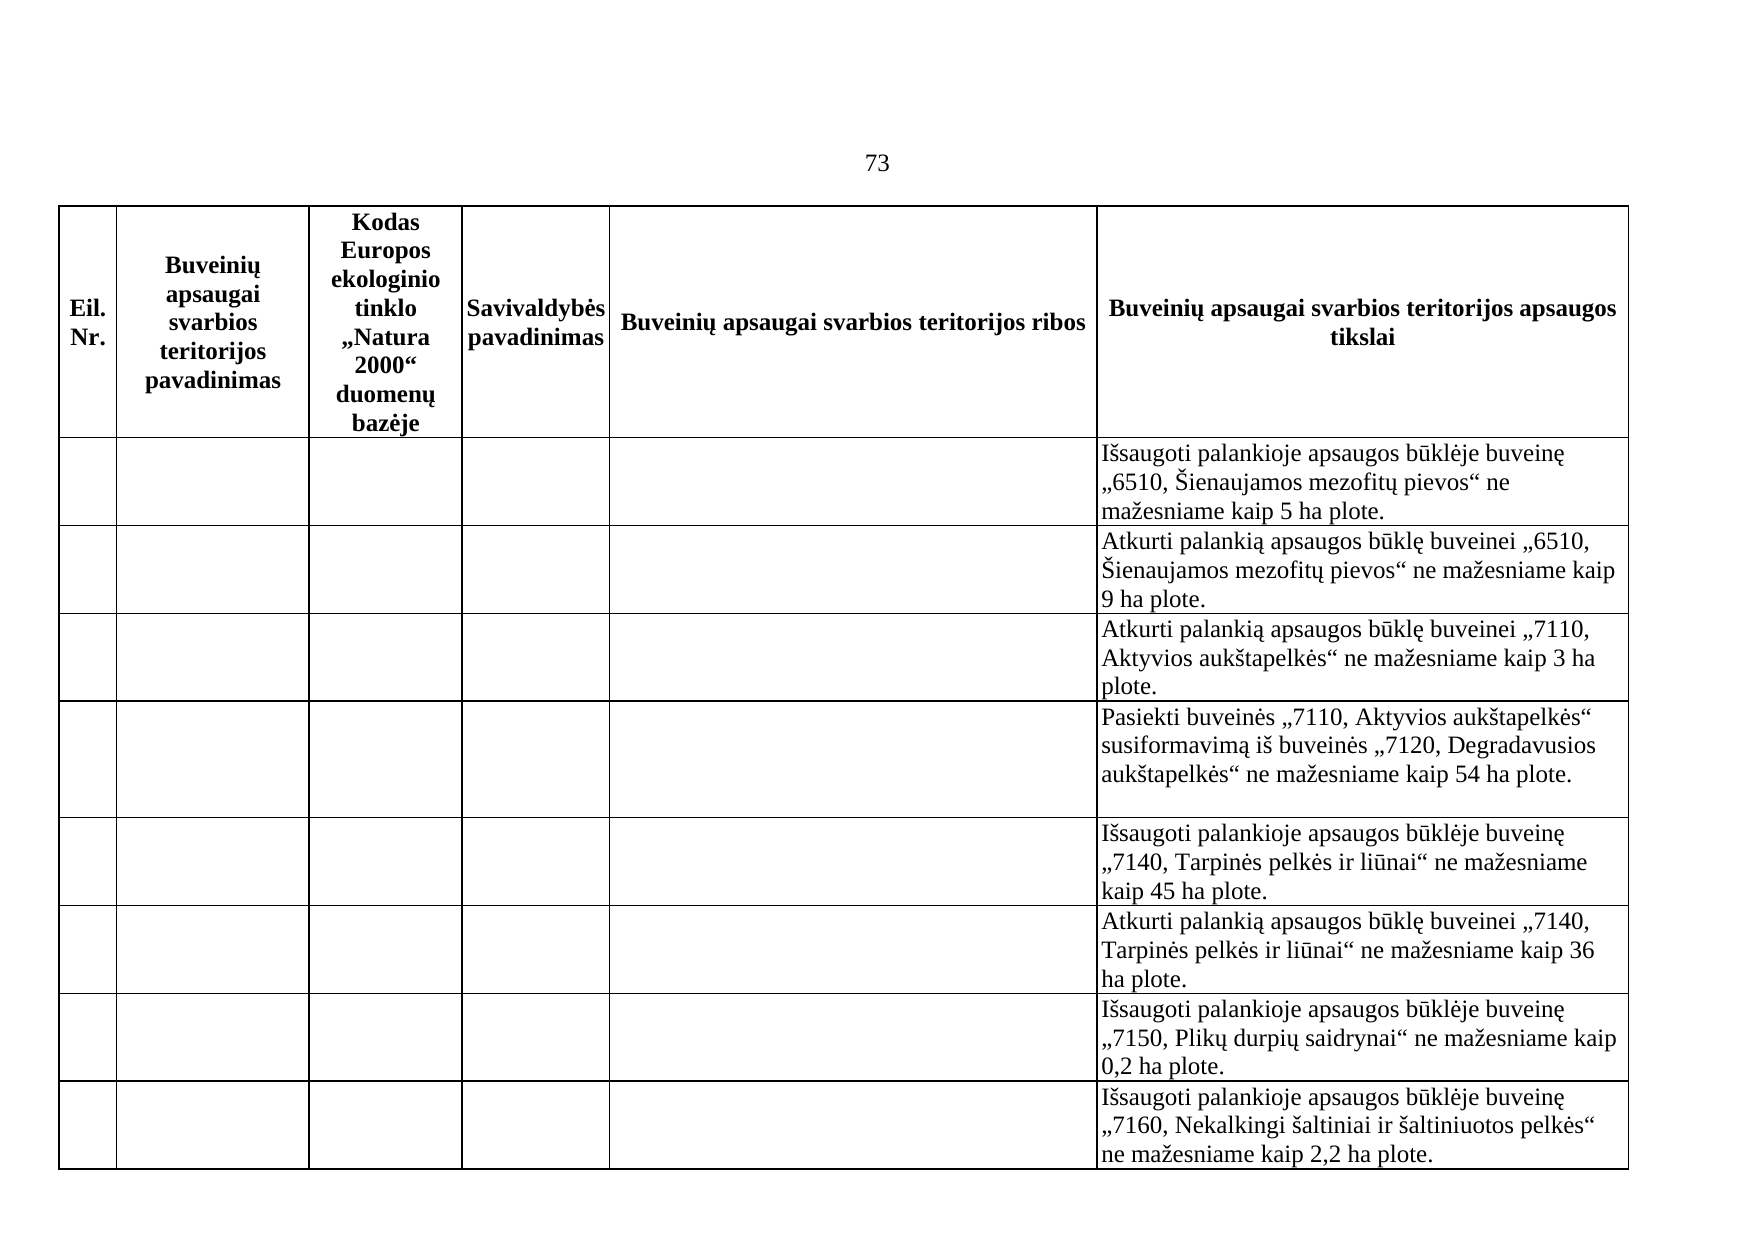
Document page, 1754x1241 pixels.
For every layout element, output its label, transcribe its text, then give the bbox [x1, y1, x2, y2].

table_cell [463, 1082, 609, 1168]
table_cell Išsaugoti palankioje apsaugos būklėje buveinę „7150, Plikų durpių saidrynai“ ne mažesniame kaip 0,2 ha plote. [1098, 994, 1628, 1080]
table_cell [463, 994, 609, 1080]
table_cell [117, 438, 308, 524]
table_cell [463, 818, 609, 904]
table_cell [610, 1082, 1096, 1168]
table_cell Atkurti palankią apsaugos būklę buveinei „6510, Šienaujamos mezofitų pievos“ ne mažesniame kaip 9 ha plote. [1098, 526, 1628, 612]
table_cell [610, 614, 1096, 700]
table_cell [60, 818, 116, 904]
table_header Eil. Nr. [60, 207, 116, 437]
table_cell [60, 614, 116, 700]
table_cell [310, 614, 461, 700]
table_cell [310, 994, 461, 1080]
table_cell [463, 526, 609, 612]
table_cell [463, 906, 609, 992]
table_cell [310, 438, 461, 524]
table_header Buveinių apsaugai svarbios teritorijos ribos [610, 207, 1096, 437]
table_cell [610, 702, 1096, 817]
table_cell Išsaugoti palankioje apsaugos būklėje buveinę „6510, Šienaujamos mezofitų pievos“ ne mažesniame kaip 5 ha plote. [1098, 438, 1628, 524]
table_cell [60, 526, 116, 612]
table_cell Atkurti palankią apsaugos būklę buveinei „7140, Tarpinės pelkės ir liūnai“ ne mažesniame kaip 36 ha plote. [1098, 906, 1628, 992]
table_cell [117, 906, 308, 992]
table_header Buveinių apsaugai svarbios teritorijos apsaugos tikslai [1098, 207, 1628, 437]
table_cell Pasiekti buveinės „7110, Aktyvios aukštapelkės“ susiformavimą iš buveinės „7120, Degradavusios aukštapelkės“ ne mažesniame kaip 54 ha plote. [1098, 702, 1628, 817]
table_header Kodas Europos ekologinio tinklo „Natura 2000“ duomenų bazėje [310, 207, 461, 437]
table_cell [463, 614, 609, 700]
table_cell Atkurti palankią apsaugos būklę buveinei „7110, Aktyvios aukštapelkės“ ne mažesniame kaip 3 ha plote. [1098, 614, 1628, 700]
table_cell [117, 702, 308, 817]
table_cell Išsaugoti palankioje apsaugos būklėje buveinę „7160, Nekalkingi šaltiniai ir šaltiniuotos pelkės“ ne mažesniame kaip 2,2 ha plote. [1098, 1082, 1628, 1168]
table_cell [117, 526, 308, 612]
table_cell [310, 818, 461, 904]
table_cell [60, 1082, 116, 1168]
table_cell [610, 818, 1096, 904]
table_cell [610, 906, 1096, 992]
table_cell [463, 438, 609, 524]
table_cell [310, 702, 461, 817]
table_cell [60, 994, 116, 1080]
table_cell [60, 438, 116, 524]
table_cell [310, 526, 461, 612]
table_cell [60, 906, 116, 992]
table_cell Išsaugoti palankioje apsaugos būklėje buveinę „7140, Tarpinės pelkės ir liūnai“ ne mažesniame kaip 45 ha plote. [1098, 818, 1628, 904]
table_cell [610, 994, 1096, 1080]
table_cell [117, 614, 308, 700]
table_cell [117, 818, 308, 904]
table_cell [117, 1082, 308, 1168]
table_cell [610, 526, 1096, 612]
table_cell [117, 994, 308, 1080]
table_header Savivaldybės pavadinimas [463, 207, 609, 437]
table_cell [463, 702, 609, 817]
table_header Buveinių apsaugai svarbios teritorijos pavadinimas [117, 207, 308, 437]
table_cell [310, 1082, 461, 1168]
table_cell [60, 702, 116, 817]
table_cell [610, 438, 1096, 524]
table_cell [310, 906, 461, 992]
